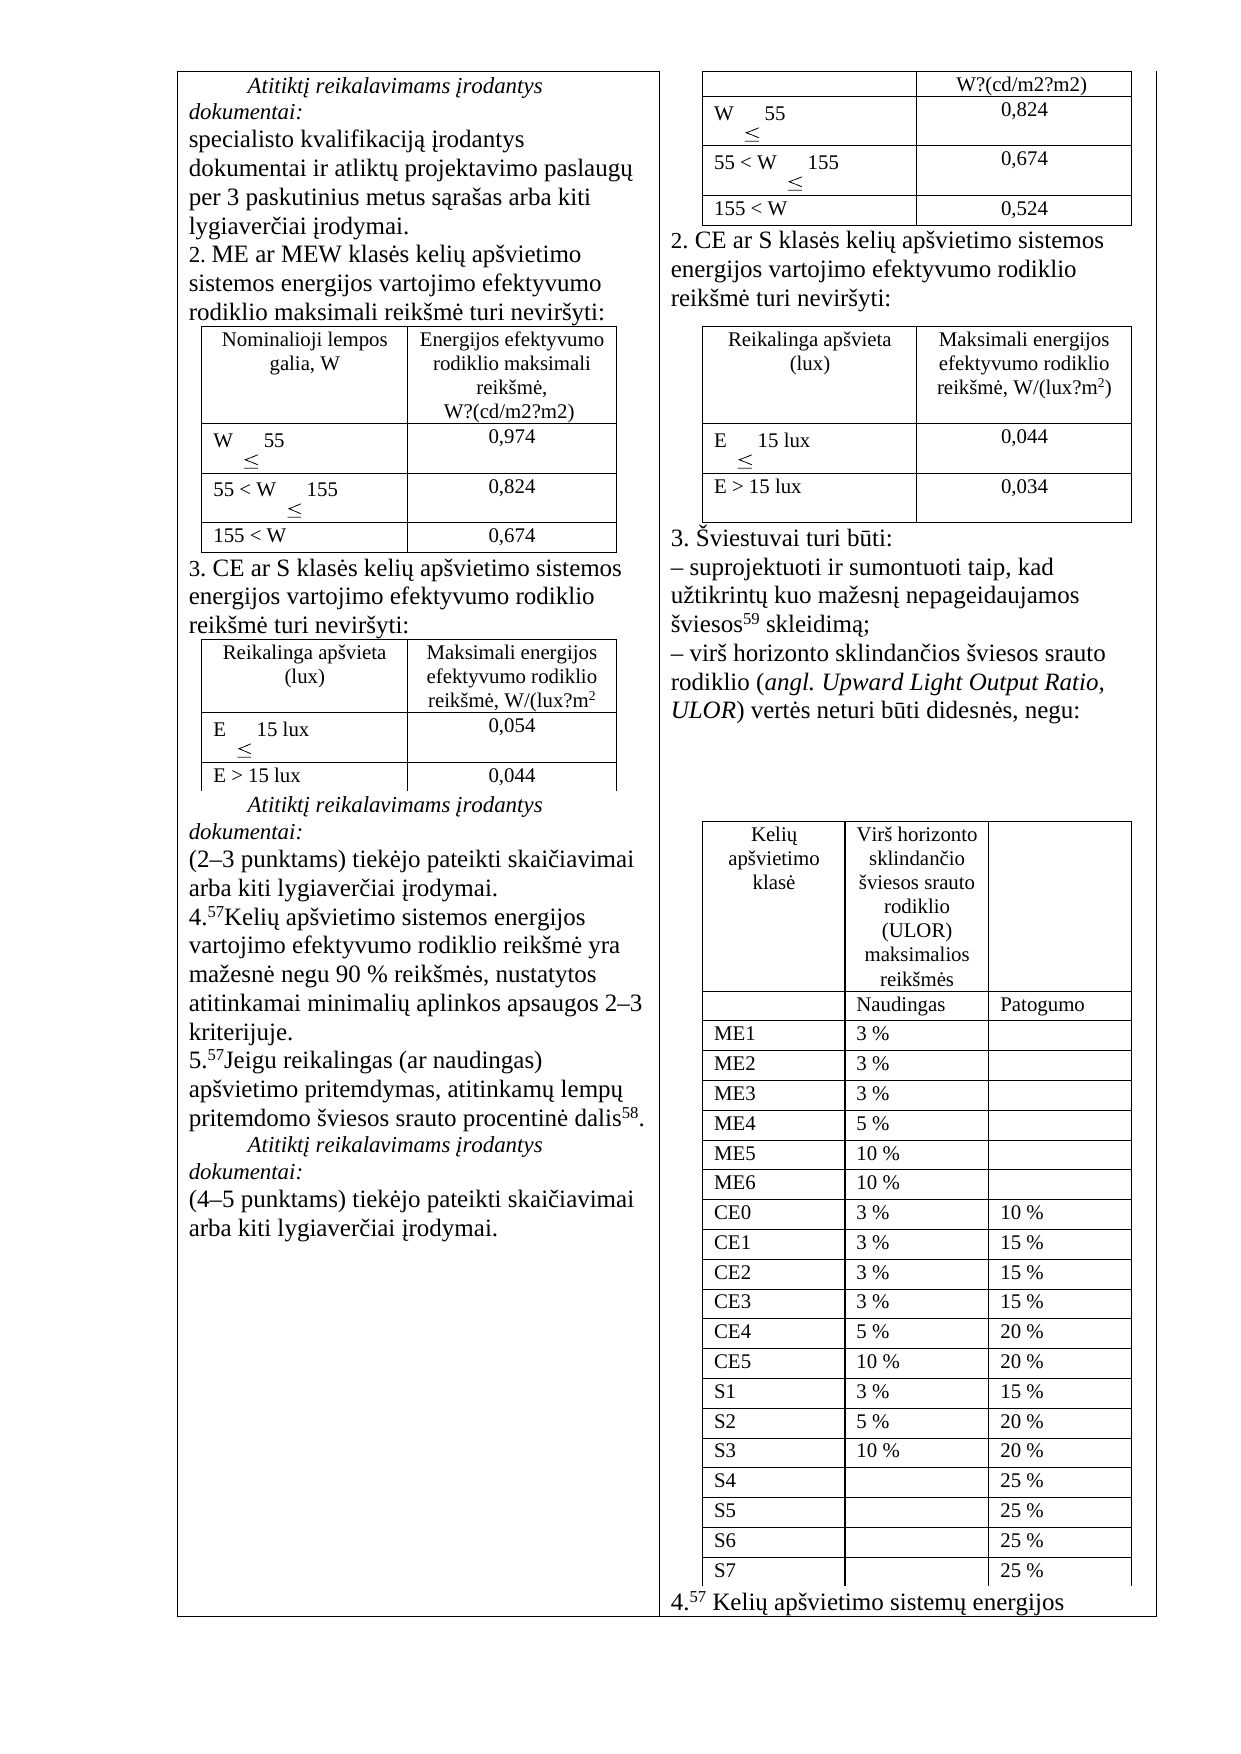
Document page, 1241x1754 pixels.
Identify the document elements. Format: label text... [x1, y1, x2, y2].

table_cell [660, 423, 702, 472]
table_cell CE2 [703, 1260, 844, 1288]
table_cell [989, 822, 1131, 991]
table_cell [1132, 1199, 1156, 1229]
table_cell [660, 1467, 702, 1497]
table_cell CE0 [703, 1200, 844, 1229]
table_cell 0,824 [408, 474, 616, 522]
table_cell [1132, 1229, 1156, 1259]
table_cell [660, 1199, 702, 1229]
table_cell Reikalinga apšvieta (lux) [703, 327, 916, 423]
table_cell ME2 [703, 1051, 844, 1080]
table_cell S7 [703, 1558, 844, 1586]
table_cell Reikalinga apšvieta (lux) [202, 640, 407, 712]
table_cell S6 [703, 1528, 844, 1557]
table_cell [846, 1468, 988, 1497]
table_cell 0,044 [917, 424, 1131, 472]
table_cell CE4 [703, 1319, 844, 1348]
table_cell 155 < W [202, 523, 407, 552]
table_cell [178, 639, 201, 712]
table_cell [989, 1141, 1131, 1169]
table_cell [1132, 96, 1156, 145]
table_cell [660, 1169, 702, 1199]
table_cell S1 [703, 1379, 844, 1408]
table_cell CE5 [703, 1349, 844, 1378]
table_cell CE3 [703, 1290, 844, 1318]
table_cell 5 % [846, 1111, 988, 1139]
table_cell [846, 1528, 988, 1557]
table_cell [660, 1527, 702, 1557]
table_cell [1132, 1438, 1156, 1467]
table_cell 55 < W <= 155 [202, 474, 407, 522]
table_cell 3 % [846, 1290, 988, 1318]
table_cell [1132, 1348, 1156, 1378]
table_cell [178, 326, 201, 423]
table_cell 10 % [846, 1439, 988, 1467]
table_cell [1132, 821, 1156, 991]
table_cell 15 % [989, 1260, 1131, 1288]
table_cell 0,674 [917, 146, 1131, 195]
table_cell [660, 821, 702, 991]
table_cell 0,674 [408, 523, 616, 552]
table_cell [660, 991, 702, 1020]
table_cell [617, 423, 659, 472]
table_cell S2 [703, 1409, 844, 1437]
table_cell [660, 1557, 702, 1586]
table_cell [846, 1558, 988, 1586]
table_cell [1132, 1050, 1156, 1080]
table_cell [989, 1021, 1131, 1050]
table_cell 20 % [989, 1439, 1131, 1467]
table_cell 0,054 [408, 713, 616, 762]
table_cell [660, 1020, 702, 1050]
table_cell [660, 145, 702, 195]
table_cell 4.57 Kelių apšvietimo sistemų energijos [660, 1586, 1156, 1616]
table_cell [1132, 1318, 1156, 1348]
table_cell 55 < W <= 155 [703, 146, 916, 195]
table_cell [178, 423, 201, 472]
table_cell [660, 1497, 702, 1527]
table_cell W?(cd/m2?m2) [917, 72, 1131, 96]
table_cell 20 % [989, 1409, 1131, 1437]
table_cell 20 % [989, 1349, 1131, 1378]
table_cell [660, 1408, 702, 1437]
table_cell 15 % [989, 1290, 1131, 1318]
table_cell Patogumo [989, 992, 1131, 1020]
table_cell 10 % [846, 1349, 988, 1378]
table_cell [617, 639, 659, 712]
table_cell 3. CE ar S klasės kelių apšvietimo sistemos energijos vartojimo efektyvumo rodiklio reikšmė turi neviršyti: [178, 552, 659, 639]
table_cell [660, 1289, 702, 1318]
table_cell 25 % [989, 1558, 1131, 1586]
table_cell [989, 1170, 1131, 1199]
table_cell [617, 473, 659, 522]
table_cell [989, 1111, 1131, 1139]
table_cell [1132, 326, 1156, 423]
table_cell 10 % [846, 1170, 988, 1199]
table_cell 5 % [846, 1319, 988, 1348]
table_cell [660, 1438, 702, 1467]
table_cell [1132, 991, 1156, 1020]
table_cell S3 [703, 1439, 844, 1467]
table_cell 15 % [989, 1230, 1131, 1259]
table_cell S5 [703, 1498, 844, 1527]
table_cell [617, 762, 659, 791]
table_cell [703, 992, 844, 1020]
table_cell E <= 15 lux [202, 713, 407, 762]
table_cell [660, 1348, 702, 1378]
table_cell [1132, 71, 1156, 96]
table_cell 0,974 [408, 424, 616, 472]
table_cell 3 % [846, 1081, 988, 1110]
table_cell [1132, 1527, 1156, 1557]
table_cell 0,824 [917, 97, 1131, 145]
table_cell [617, 326, 659, 423]
table_cell [660, 1050, 702, 1080]
table_cell E > 15 lux [703, 474, 916, 522]
table_cell [1132, 1378, 1156, 1408]
table_cell [1132, 1080, 1156, 1110]
table_cell [617, 712, 659, 762]
table_cell [660, 473, 702, 522]
table_cell ME6 [703, 1170, 844, 1199]
table_cell ME3 [703, 1081, 844, 1110]
table_cell [1132, 1557, 1156, 1586]
table_cell [660, 195, 702, 224]
table_cell W <= 55 [703, 97, 916, 145]
table_cell [1132, 423, 1156, 472]
table_cell E > 15 lux [202, 763, 407, 791]
table_cell 10 % [846, 1141, 988, 1169]
table_cell [660, 1378, 702, 1408]
table_cell 2. CE ar S klasės kelių apšvietimo sistemos energijos vartojimo efektyvumo rodiklio reikšmė turi neviršyti: [660, 225, 1156, 326]
table_cell [660, 1229, 702, 1259]
table_cell 3 % [846, 1021, 988, 1050]
table_cell 3 % [846, 1260, 988, 1288]
table_cell 3 % [846, 1230, 988, 1259]
table_cell 3 % [846, 1051, 988, 1080]
table_cell [660, 1140, 702, 1169]
table_cell [178, 473, 201, 522]
table_cell 0,034 [917, 474, 1131, 522]
table_cell [660, 1318, 702, 1348]
table_cell [1132, 1020, 1156, 1050]
table_cell ME5 [703, 1141, 844, 1169]
table_cell [1132, 1259, 1156, 1288]
table_cell [989, 1051, 1131, 1080]
table_cell ME1 [703, 1021, 844, 1050]
table_cell [660, 326, 702, 423]
table_cell Atitiktį reikalavimams įrodantys dokumentai: (2–3 punktams) tiekėjo pateikti skaičiavimai arba kiti lygiaverčiai įrodymai. 4.57Kelių apšvietimo sistemos energijos vartojimo efektyvumo rodiklio reikšmė yra mažesnė negu 90 % reikšmės, nustatytos atitinkamai minimalių aplinkos apsaugos 2–3 kriterijuje. 5.57Jeigu reikalingas (ar naudingas) apšvietimo pritemdymas, atitinkamų lempų pritemdomo šviesos srauto procentinė dalis58. Atitiktį reikalavimams įrodantys dokumentai: (4–5 punktams) tiekėjo pateikti skaičiavimai arba kiti lygiaverčiai įrodymai. [178, 791, 659, 1616]
table_cell 15 % [989, 1379, 1131, 1408]
table_cell [1132, 473, 1156, 522]
table_cell [1132, 1140, 1156, 1169]
table_cell [660, 1110, 702, 1139]
table_cell 25 % [989, 1498, 1131, 1527]
table_cell [1132, 1497, 1156, 1527]
table_cell [178, 712, 201, 762]
table_cell 0,524 [917, 196, 1131, 224]
table_cell 25 % [989, 1528, 1131, 1557]
table_cell [703, 72, 916, 96]
table_cell [178, 522, 201, 552]
table_cell W <= 55 [202, 424, 407, 472]
table_cell [1132, 145, 1156, 195]
table_cell [660, 1080, 702, 1110]
table_cell [660, 71, 702, 96]
table_cell [1132, 1467, 1156, 1497]
table_cell [178, 762, 201, 791]
table_cell [1132, 1408, 1156, 1437]
table_cell 10 % [989, 1200, 1131, 1229]
table_cell S4 [703, 1468, 844, 1497]
table_cell 155 < W [703, 196, 916, 224]
table_cell 3 % [846, 1200, 988, 1229]
table_cell Energijos efektyvumo rodiklio maksimali reikšmė, W?(cd/m2?m2) [408, 327, 616, 423]
table_cell 0,044 [408, 763, 616, 791]
table_cell 5 % [846, 1409, 988, 1437]
table_cell Nominalioji lempos galia, W [202, 327, 407, 423]
table_cell [1132, 195, 1156, 224]
table_cell [617, 522, 659, 552]
table_cell 20 % [989, 1319, 1131, 1348]
table_cell Maksimali energijos efektyvumo rodiklio reikšmė, W/(lux?m2) [917, 327, 1131, 423]
table_cell [989, 1081, 1131, 1110]
table_cell [1132, 1169, 1156, 1199]
table_cell Kelių apšvietimo klasė [703, 822, 844, 991]
table_cell [1132, 1289, 1156, 1318]
table_cell 3 % [846, 1379, 988, 1408]
table_cell Maksimali energijos efektyvumo rodiklio reikšmė, W/(lux?m2 [408, 640, 616, 712]
table_cell CE1 [703, 1230, 844, 1259]
table_cell 25 % [989, 1468, 1131, 1497]
table_cell [846, 1498, 988, 1527]
table_cell [660, 1259, 702, 1288]
table_cell 3. Šviestuvai turi būti: – suprojektuoti ir sumontuoti taip, kad užtikrintų kuo mažesnį nepageidaujamos šviesos59 skleidimą; – virš horizonto sklindančios šviesos srauto rodiklio (angl. Upward Light Output Ratio, ULOR) vertės neturi būti didesnės, negu: [660, 522, 1156, 821]
table_cell [1132, 1110, 1156, 1139]
table_cell Naudingas [846, 992, 988, 1020]
table_cell [660, 96, 702, 145]
table_cell ME4 [703, 1111, 844, 1139]
table_cell E <= 15 lux [703, 424, 916, 472]
table_cell Atitiktį reikalavimams įrodantys dokumentai: specialisto kvalifikaciją įrodantys dokumentai ir atliktų projektavimo paslaugų per 3 paskutinius metus sąrašas arba kiti lygiaverčiai įrodymai. 2. ME ar MEW klasės kelių apšvietimo sistemos energijos vartojimo efektyvumo rodiklio maksimali reikšmė turi neviršyti: [178, 72, 659, 326]
table_cell Virš horizonto sklindančio šviesos srauto rodiklio (ULOR) maksimalios reikšmės [846, 822, 988, 991]
